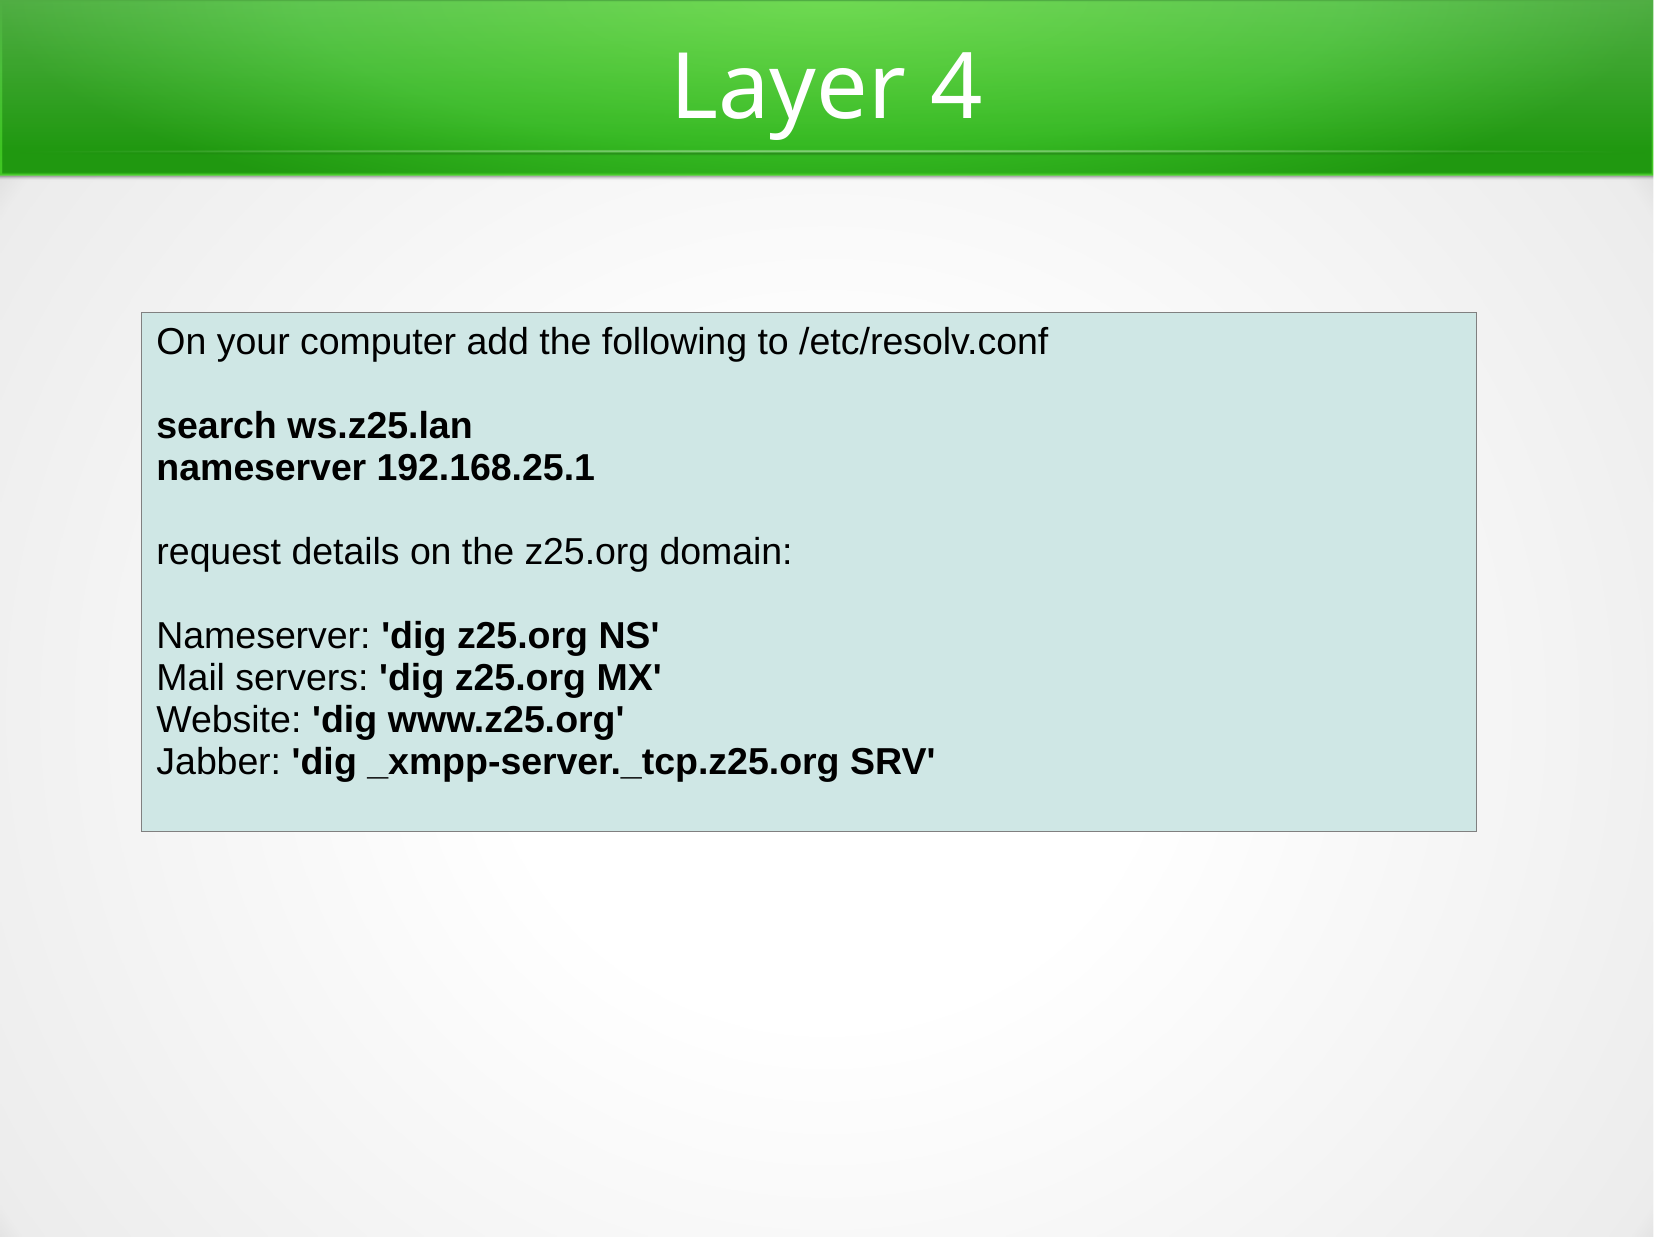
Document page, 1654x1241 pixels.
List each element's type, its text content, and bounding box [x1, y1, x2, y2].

title [82, 11, 1571, 154]
picture [0, 0, 1654, 1237]
text_box On your computer add the following to /etc/resolv.conf search ws.z25.lan nameserver 192.168.25.1 request details on the z25.org domain: Nameserver: 'dig z25.org NS' Mail servers: 'dig z25.org MX' Website: 'dig www.z25.org' Jabber: 'dig _xmpp-server._tcp.z25.org SRV' [141, 312, 1477, 832]
